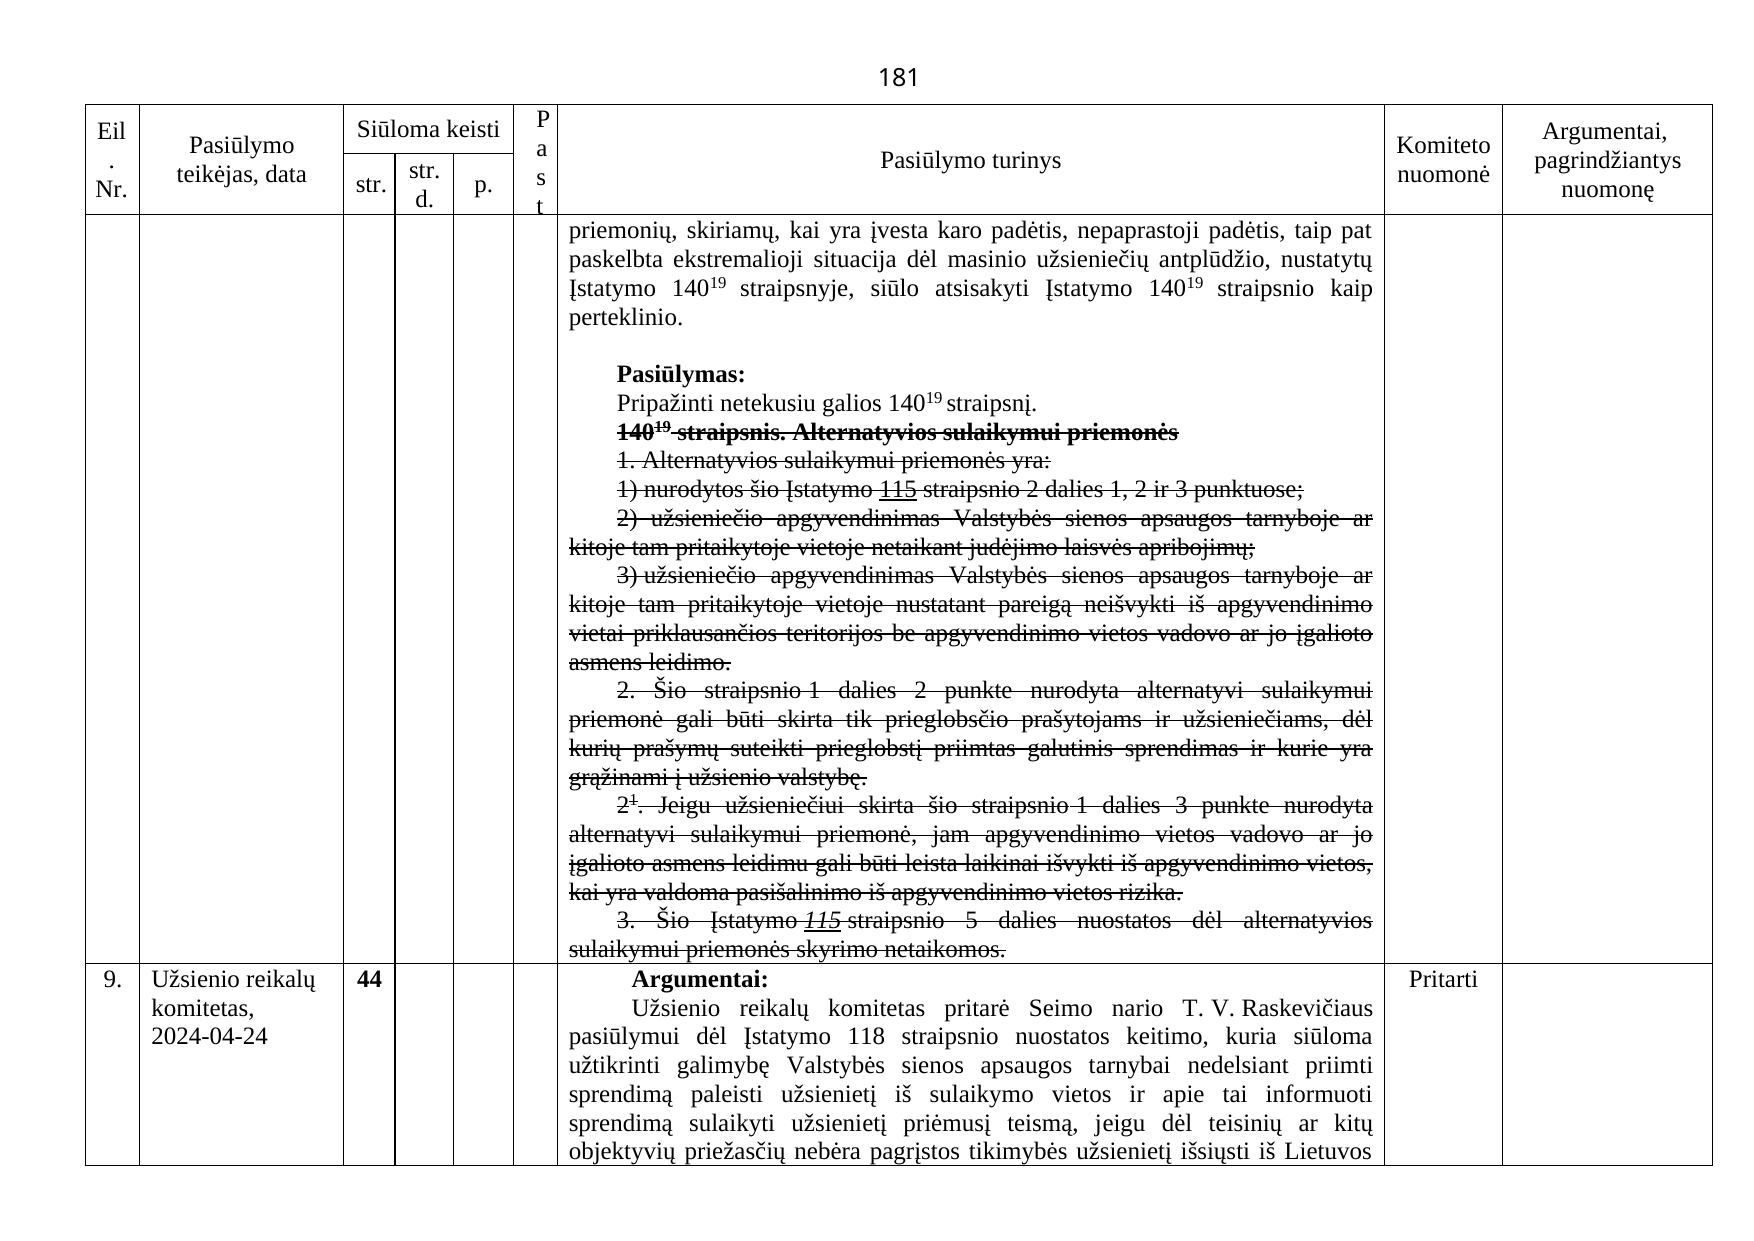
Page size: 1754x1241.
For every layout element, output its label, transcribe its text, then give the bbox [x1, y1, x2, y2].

table_header Argumentai, pagrindžiantys nuomonę [1503, 105, 1712, 214]
table_cell [514, 964, 557, 1165]
table_cell priemonių, skiriamų, kai yra įvesta karo padėtis, nepaprastoji padėtis, taip pat paskelbta ekstremalioji situacija dėl masinio užsieniečių antplūdžio, nustatytų Įstatymo 14019 straipsnyje, siūlo atsisakyti Įstatymo 14019 straipsnio kaip perteklinio. Pasiūlymas: Pripažinti netekusiu galios 14019 straipsnį. 14019 straipsnis. Alternatyvios sulaikymui priemonės 1. Alternatyvios sulaikymui priemonės yra: 1) nurodytos šio Įstatymo 115 straipsnio 2 dalies 1, 2 ir 3 punktuose; 2) užsieniečio apgyvendinimas Valstybės sienos apsaugos tarnyboje ar kitoje tam pritaikytoje vietoje netaikant judėjimo laisvės apribojimų; 3) užsieniečio apgyvendinimas Valstybės sienos apsaugos tarnyboje ar kitoje tam pritaikytoje vietoje nustatant pareigą neišvykti iš apgyvendinimo vietai priklausančios teritorijos be apgyvendinimo vietos vadovo ar jo įgalioto asmens leidimo. 2. Šio straipsnio 1 dalies 2 punkte nurodyta alternatyvi sulaikymui priemonė gali būti skirta tik prieglobsčio prašytojams ir užsieniečiams, dėl kurių prašymų suteikti prieglobstį priimtas galutinis sprendimas ir kurie yra grąžinami į užsienio valstybę. 21. Jeigu užsieniečiui skirta šio straipsnio 1 dalies 3 punkte nurodyta alternatyvi sulaikymui priemonė, jam apgyvendinimo vietos vadovo ar jo įgalioto asmens leidimu gali būti leista laikinai išvykti iš apgyvendinimo vietos, kai yra valdoma pasišalinimo iš apgyvendinimo vietos rizika. 3. Šio Įstatymo 115 straipsnio 5 dalies nuostatos dėl alternatyvios sulaikymui priemonės skyrimo netaikomos. [558, 215, 1384, 963]
table_cell [396, 964, 453, 1165]
table_header Pasiūlymo turinys [558, 105, 1384, 214]
table_header Pastabos [514, 105, 557, 214]
table_cell [454, 964, 513, 1165]
table_cell [1503, 964, 1712, 1165]
table_cell 44 [344, 964, 394, 1165]
table_cell 9. [86, 964, 139, 1165]
table_cell [454, 215, 513, 963]
table_cell [1503, 215, 1712, 963]
table_cell str. [344, 154, 394, 214]
table_cell [86, 215, 139, 963]
table_cell Užsienio reikalų komitetas, 2024-04-24 [140, 964, 343, 1165]
table_cell [396, 215, 453, 963]
table_cell p. [454, 154, 513, 214]
table_cell [514, 215, 557, 963]
table_header Pasiūlymo teikėjas, data [140, 105, 343, 214]
table_cell [140, 215, 343, 963]
table_header Komiteto nuomonė [1385, 105, 1502, 214]
table_cell str. d. [396, 154, 453, 214]
table_cell Argumentai: Užsienio reikalų komitetas pritarė Seimo nario T. V. Raskevičiaus pasiūlymui dėl Įstatymo 118 straipsnio nuostatos keitimo, kuria siūloma užtikrinti galimybę Valstybės sienos apsaugos tarnybai nedelsiant priimti sprendimą paleisti užsienietį iš sulaikymo vietos ir apie tai informuoti sprendimą sulaikyti užsienietį priėmusį teismą, jeigu dėl teisinių ar kitų objektyvių priežasčių nebėra pagrįstos tikimybės užsienietį išsiųsti iš Lietuvos [558, 964, 1384, 1165]
table_cell Pritarti [1385, 964, 1502, 1165]
table_cell [1385, 215, 1502, 963]
table_header Eil. Nr. [86, 105, 139, 214]
table_cell [344, 215, 394, 963]
table_header Siūloma keisti [344, 105, 513, 153]
